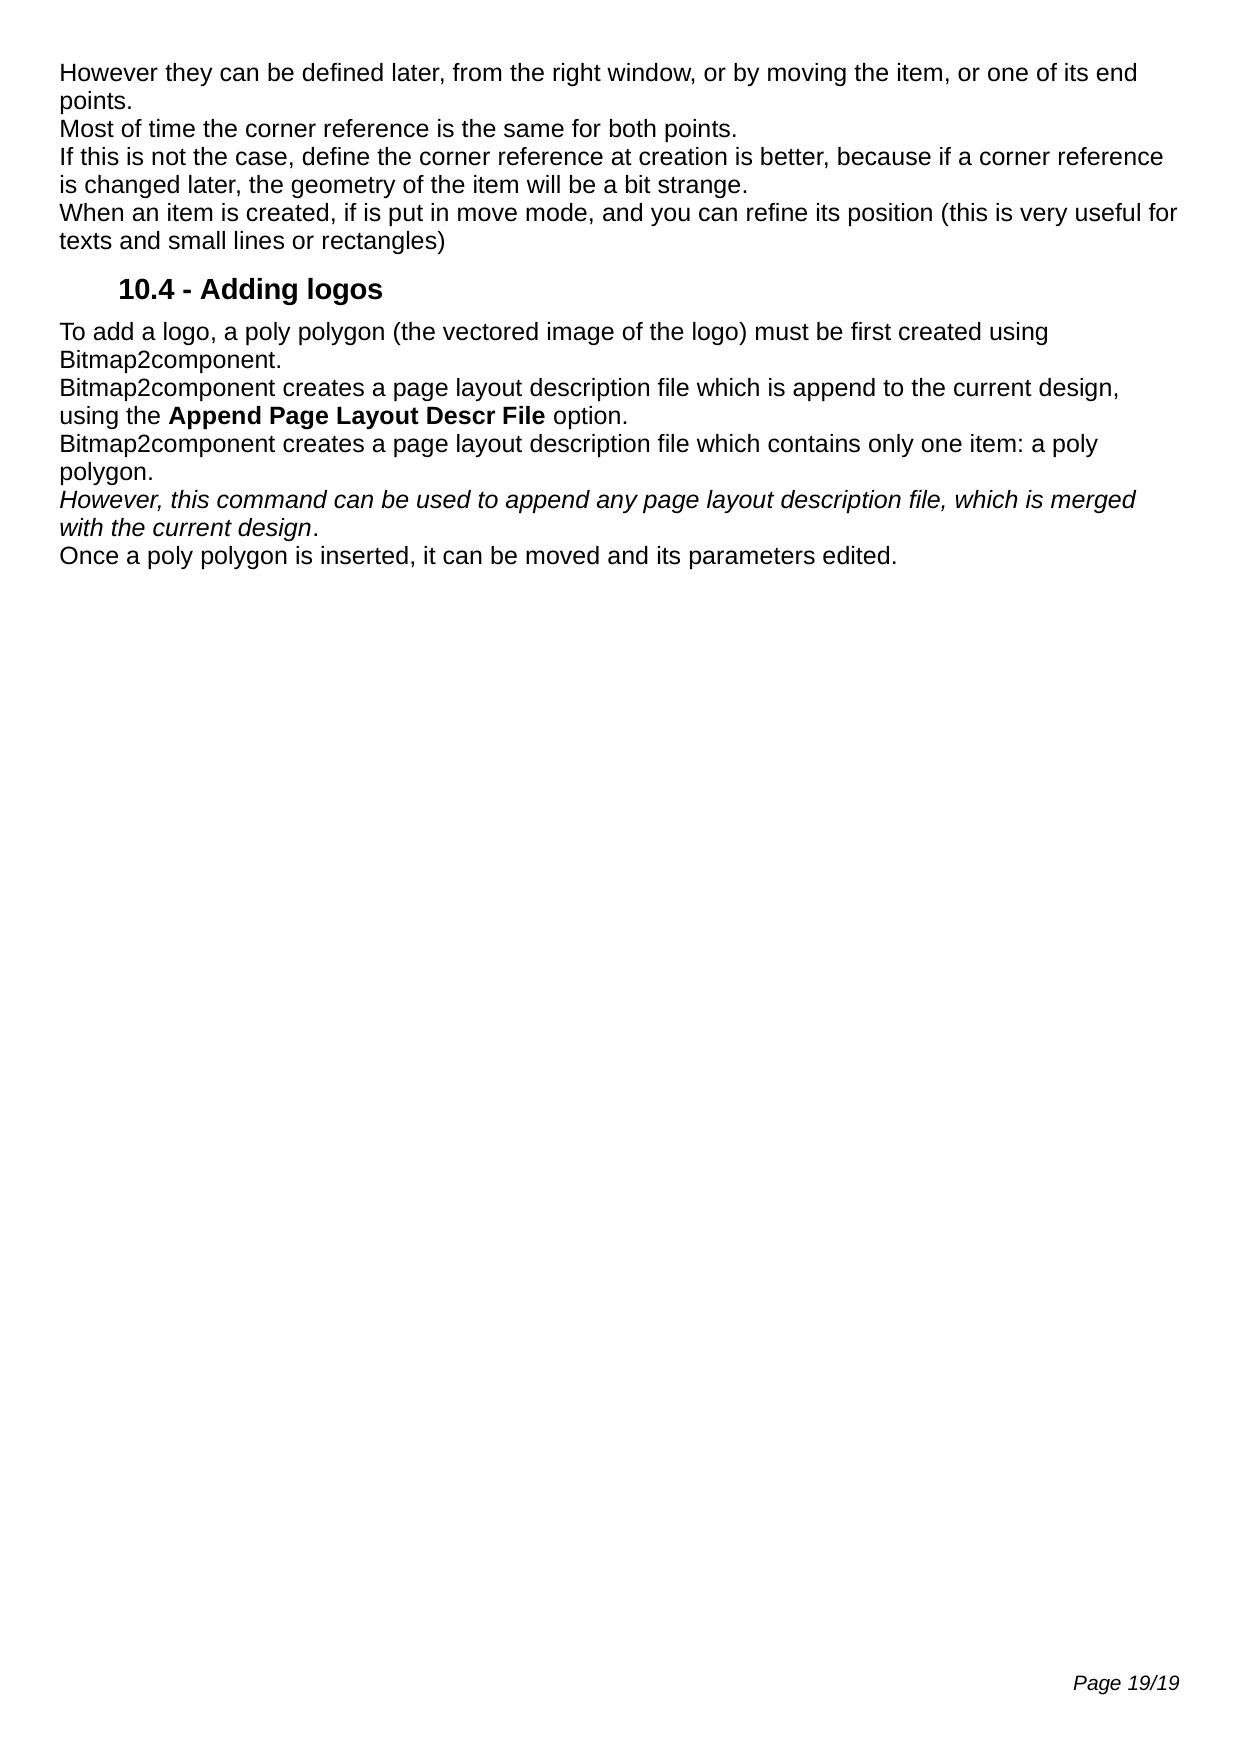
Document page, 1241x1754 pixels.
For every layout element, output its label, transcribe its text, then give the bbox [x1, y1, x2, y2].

text Bitmap2component creates a page layout description file which is append to the current design, using the Append Page Layout Descr File option. [59, 374, 1181, 430]
text If this is not the case, define the corner reference at creation is better, because if a corner reference is changed later, the geometry of the item will be a bit strange. [59, 143, 1181, 199]
text Once a poly polygon is inserted, it can be moved and its parameters edited. [59, 542, 1181, 570]
text Bitmap2component creates a page layout description file which contains only one item: a poly polygon. [59, 430, 1181, 486]
text When an item is created, if is put in move mode, and you can refine its position (this is very useful for texts and small lines or rectangles) [59, 199, 1181, 255]
text To add a logo, a poly polygon (the vectored image of the logo) must be first created using Bitmap2component. [59, 318, 1181, 374]
text Most of time the corner reference is the same for both points. [59, 115, 1181, 143]
text However, this command can be used to append any page layout description file, which is merged with the current design. [59, 486, 1181, 542]
text However they can be defined later, from the right window, or by moving the item, or one of its end points. [59, 59, 1181, 115]
subtitle Adding logos [118, 273, 1181, 305]
